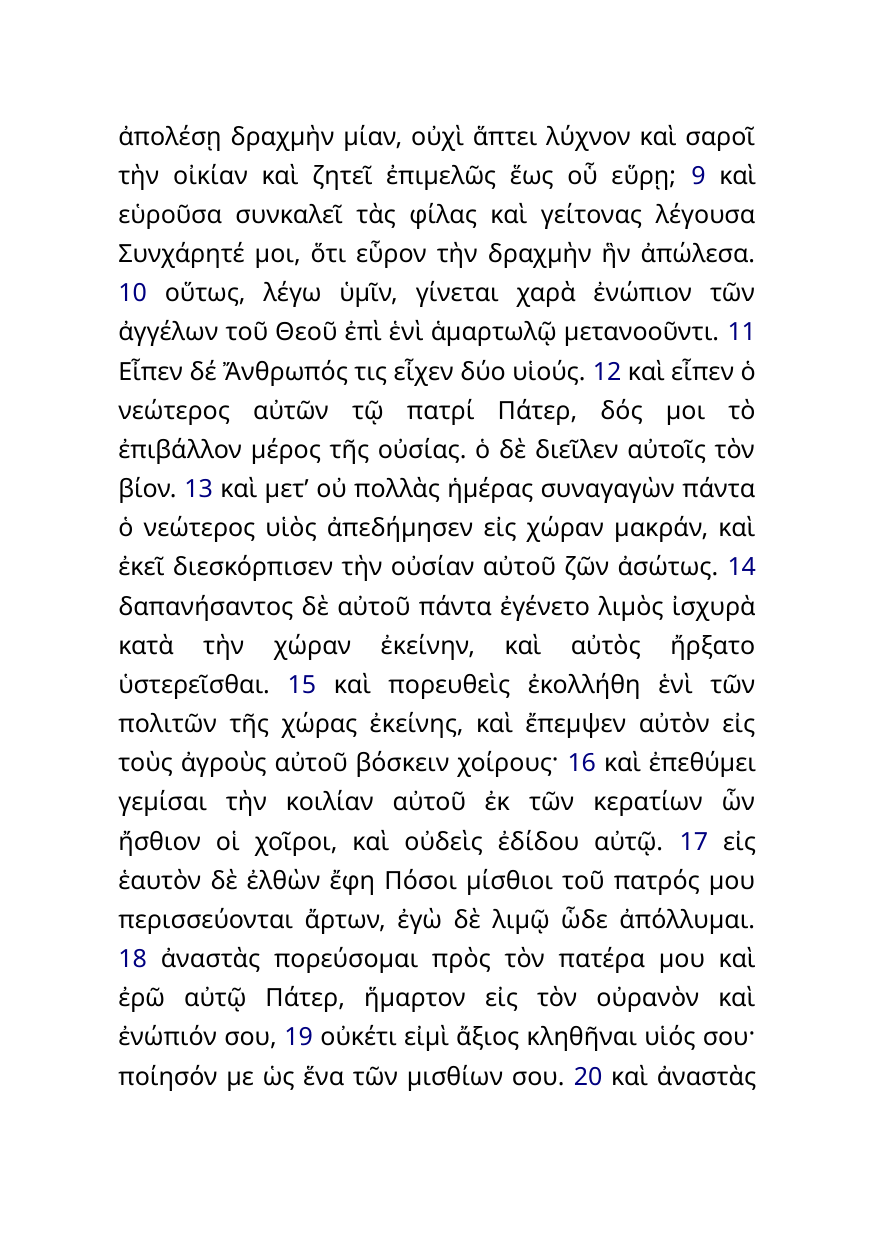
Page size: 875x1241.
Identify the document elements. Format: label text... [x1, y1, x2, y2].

text ἀπολέσῃ δραχμὴν μίαν, οὐχὶ ἅπτει λύχνον καὶ σαροῖ τὴν οἰκίαν καὶ ζητεῖ ἐπιμελῶς ἕως οὗ εὕρῃ; 9 καὶ εὑροῦσα συνκαλεῖ τὰς φίλας καὶ γείτονας λέγουσα Συνχάρητέ μοι, ὅτι εὗρον τὴν δραχμὴν ἣν ἀπώλεσα. 10 οὕτως, λέγω ὑμῖν, γίνεται χαρὰ ἐνώπιον τῶν ἀγγέλων τοῦ Θεοῦ ἐπὶ ἑνὶ ἁμαρτωλῷ μετανοοῦντι. 11 Εἶπεν δέ Ἄνθρωπός τις εἶχεν δύο υἱούς. 12 καὶ εἶπεν ὁ νεώτερος αὐτῶν τῷ πατρί Πάτερ, δός μοι τὸ ἐπιβάλλον μέρος τῆς οὐσίας. ὁ δὲ διεῖλεν αὐτοῖς τὸν βίον. 13 καὶ μετ’ οὐ πολλὰς ἡμέρας συναγαγὼν πάντα ὁ νεώτερος υἱὸς ἀπεδήμησεν εἰς χώραν μακράν, καὶ ἐκεῖ διεσκόρπισεν τὴν οὐσίαν αὐτοῦ ζῶν ἀσώτως. 14 δαπανήσαντος δὲ αὐτοῦ πάντα ἐγένετο λιμὸς ἰσχυρὰ κατὰ τὴν χώραν ἐκείνην, καὶ αὐτὸς ἤρξατο ὑστερεῖσθαι. 15 καὶ πορευθεὶς ἐκολλήθη ἑνὶ τῶν πολιτῶν τῆς χώρας ἐκείνης, καὶ ἔπεμψεν αὐτὸν εἰς τοὺς ἀγροὺς αὐτοῦ βόσκειν χοίρους· 16 καὶ ἐπεθύμει γεμίσαι τὴν κοιλίαν αὐτοῦ ἐκ τῶν κερατίων ὧν ἤσθιον οἱ χοῖροι, καὶ οὐδεὶς ἐδίδου αὐτῷ. 17 εἰς ἑαυτὸν δὲ ἐλθὼν ἔφη Πόσοι μίσθιοι τοῦ πατρός μου περισσεύονται ἄρτων, ἐγὼ δὲ λιμῷ ὧδε ἀπόλλυμαι. 18 ἀναστὰς πορεύσομαι πρὸς τὸν πατέρα μου καὶ ἐρῶ αὐτῷ Πάτερ, ἥμαρτον εἰς τὸν οὐρανὸν καὶ ἐνώπιόν σου, 19 οὐκέτι εἰμὶ ἄξιος κληθῆναι υἱός σου· ποίησόν με ὡς ἕνα τῶν μισθίων σου. 20 καὶ ἀναστὰς [118, 118, 756, 1092]
